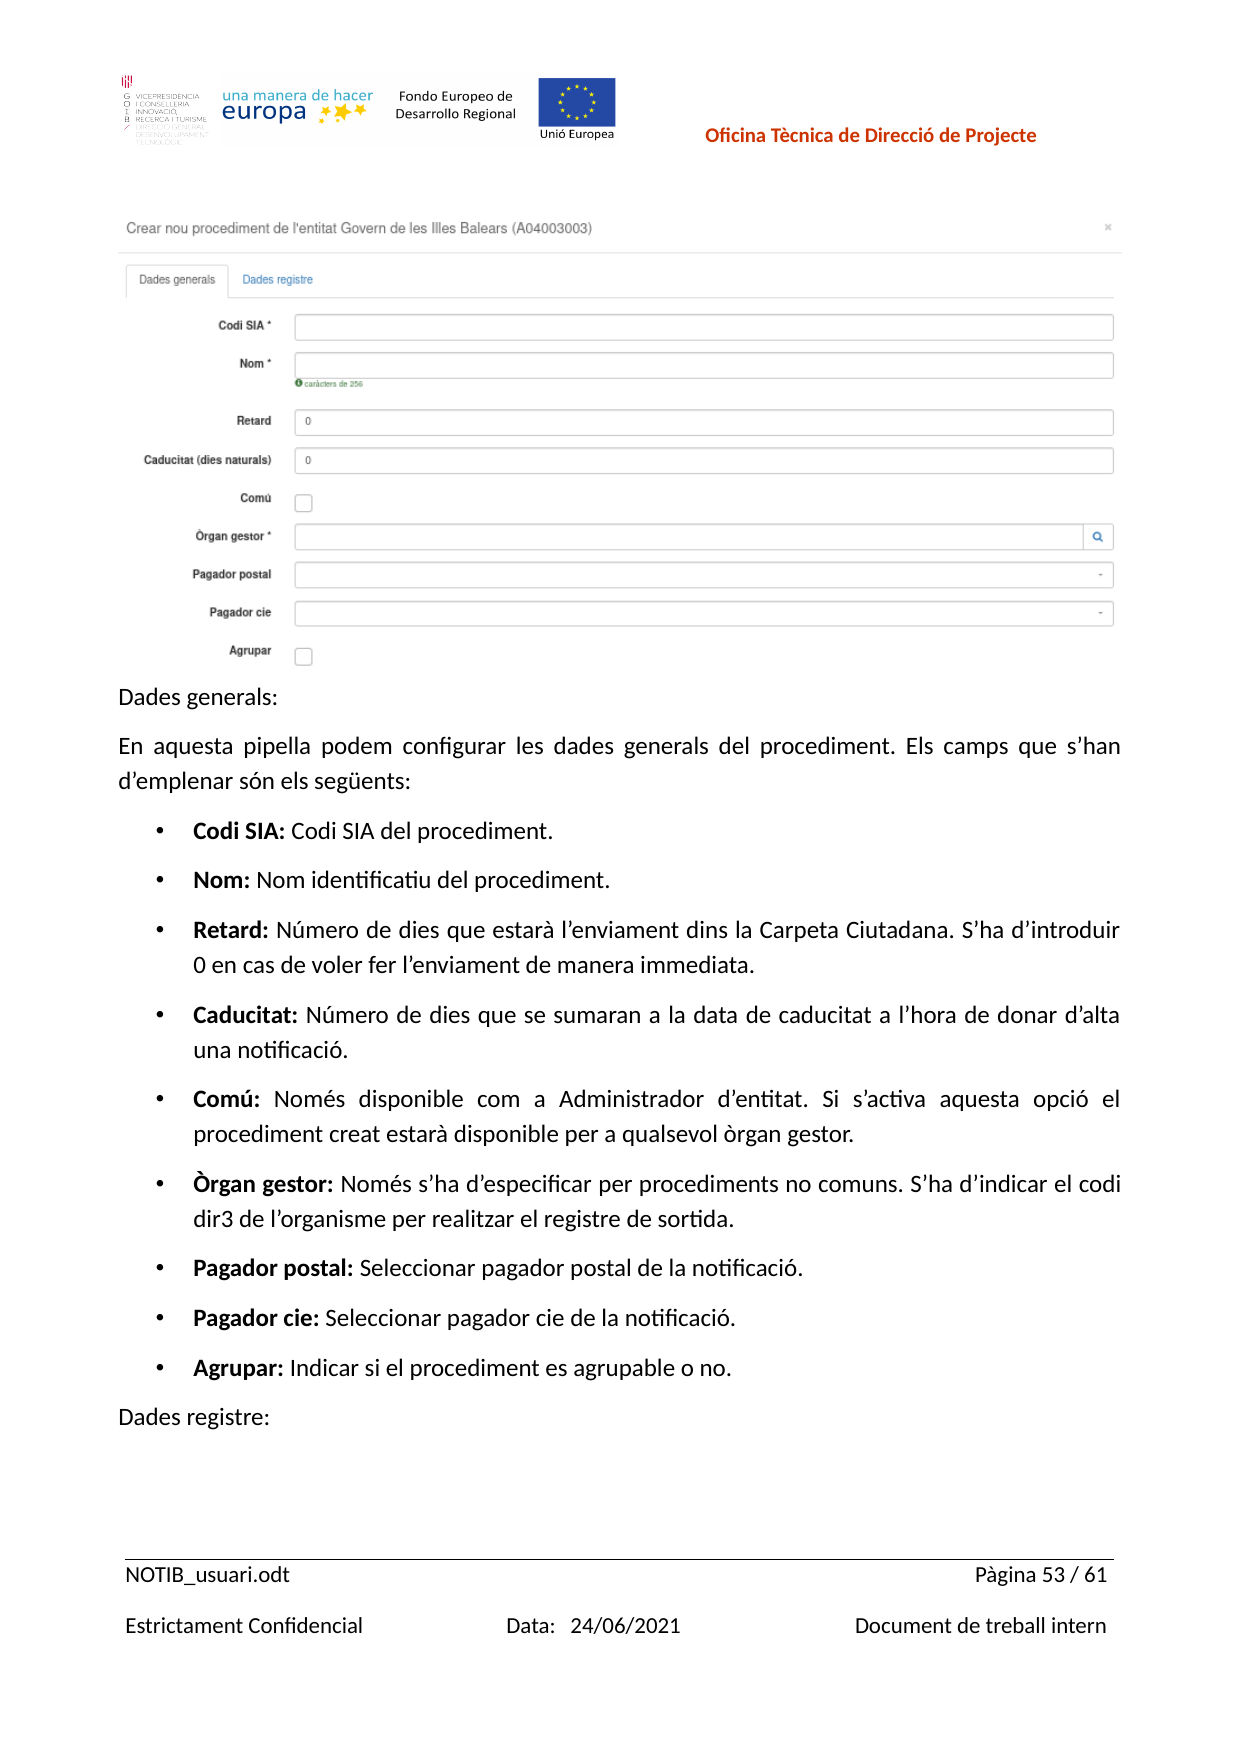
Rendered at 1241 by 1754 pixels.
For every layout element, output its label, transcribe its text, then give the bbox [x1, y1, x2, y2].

list Codi SIA: Codi SIA del procediment. [156, 815, 1122, 846]
list Òrgan gestor: Només s’ha d’especificar per procediments no comuns. S’ha d’indicar el codi dir3 de l’organisme per realitzar el registre de sortida. [156, 1168, 1122, 1233]
picture [118, 213, 1123, 677]
list Pagador cie: Seleccionar pagador cie de la notificació. [156, 1302, 1122, 1333]
text En aquesta pipella podem configurar les dades generals del procediment. Els camps que s’han d’emplenar són els següents: [118, 731, 1122, 796]
text Dades generals: [118, 677, 1122, 711]
list Nom: Nom identificatiu del procediment. [156, 865, 1122, 895]
list Agrupar: Indicar si el procediment es agrupable o no. [156, 1352, 1122, 1382]
text Dades registre: [118, 1401, 1122, 1432]
list Comú: Només disponible com a Administrador d’entitat. Si s’activa aquesta opció el procediment creat estarà disponible per a qualsevol òrgan gestor. [156, 1083, 1122, 1149]
list Pagador postal: Seleccionar pagador postal de la notificació. [156, 1253, 1122, 1283]
list Retard: Número de dies que estarà l’enviament dins la Carpeta Ciutadana. S’ha d’introduir 0 en cas de voler fer l’enviament de manera immediata. [156, 914, 1122, 980]
list Caducitat: Número de dies que se sumaran a la data de caducitat a l’hora de donar d’alta una notificació. [156, 999, 1122, 1064]
picture [118, 73, 213, 147]
picture [219, 73, 621, 147]
